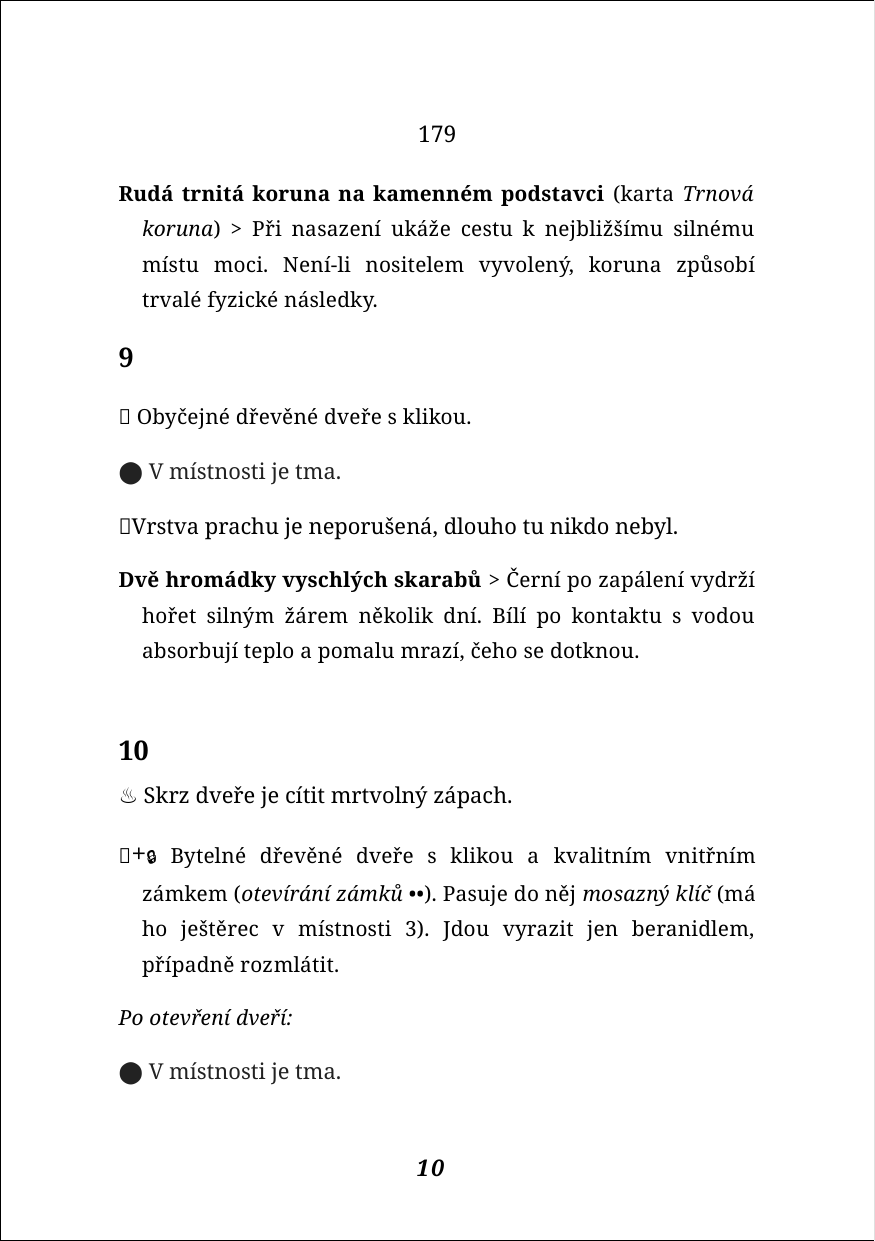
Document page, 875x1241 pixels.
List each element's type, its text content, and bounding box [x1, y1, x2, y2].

text Po otevření dveří: [118, 1003, 756, 1031]
text Rudá trnitá koruna na kamenném podstavci (karta Trnová koruna) > Při nasazení ukáže cestu k nejbližšímu silnému místu moci. Není-li nositelem vyvolený, koruna způsobí trvalé fyzické následky. [118, 179, 756, 314]
text ⬤ V místnosti je tma. [118, 456, 756, 486]
text 9 [118, 339, 756, 376]
text 🚪 Obyčejné dřevěné dveře s klikou. [118, 402, 756, 431]
text Dvě hromádky vyschlých skarabů > Černí po zapálení vydrží hořet silným žárem několik dní. Bílí po kontaktu s vodou absorbují teplo a pomalu mrazí, čeho se dotknou. [118, 566, 756, 665]
text ⬤ V místnosti je tma. [118, 1056, 756, 1086]
text 🚪+🔒 Bytelné dřevěné dveře s klikou a kvalitním vnitřním zámkem (otevírání zámků ••). Pasuje do něj mosazný klíč (má ho ještěrec v místnosti 3). Jdou vyrazit jen beranidlem, případně rozmlátit. [118, 835, 756, 978]
text 👣Vrstva prachu je neporušená, dlouho tu nikdo nebyl. [118, 511, 756, 540]
text ♨ Skrz dveře je cítit mrtvolný zápach. [118, 780, 756, 809]
subtitle 10 [118, 731, 756, 768]
